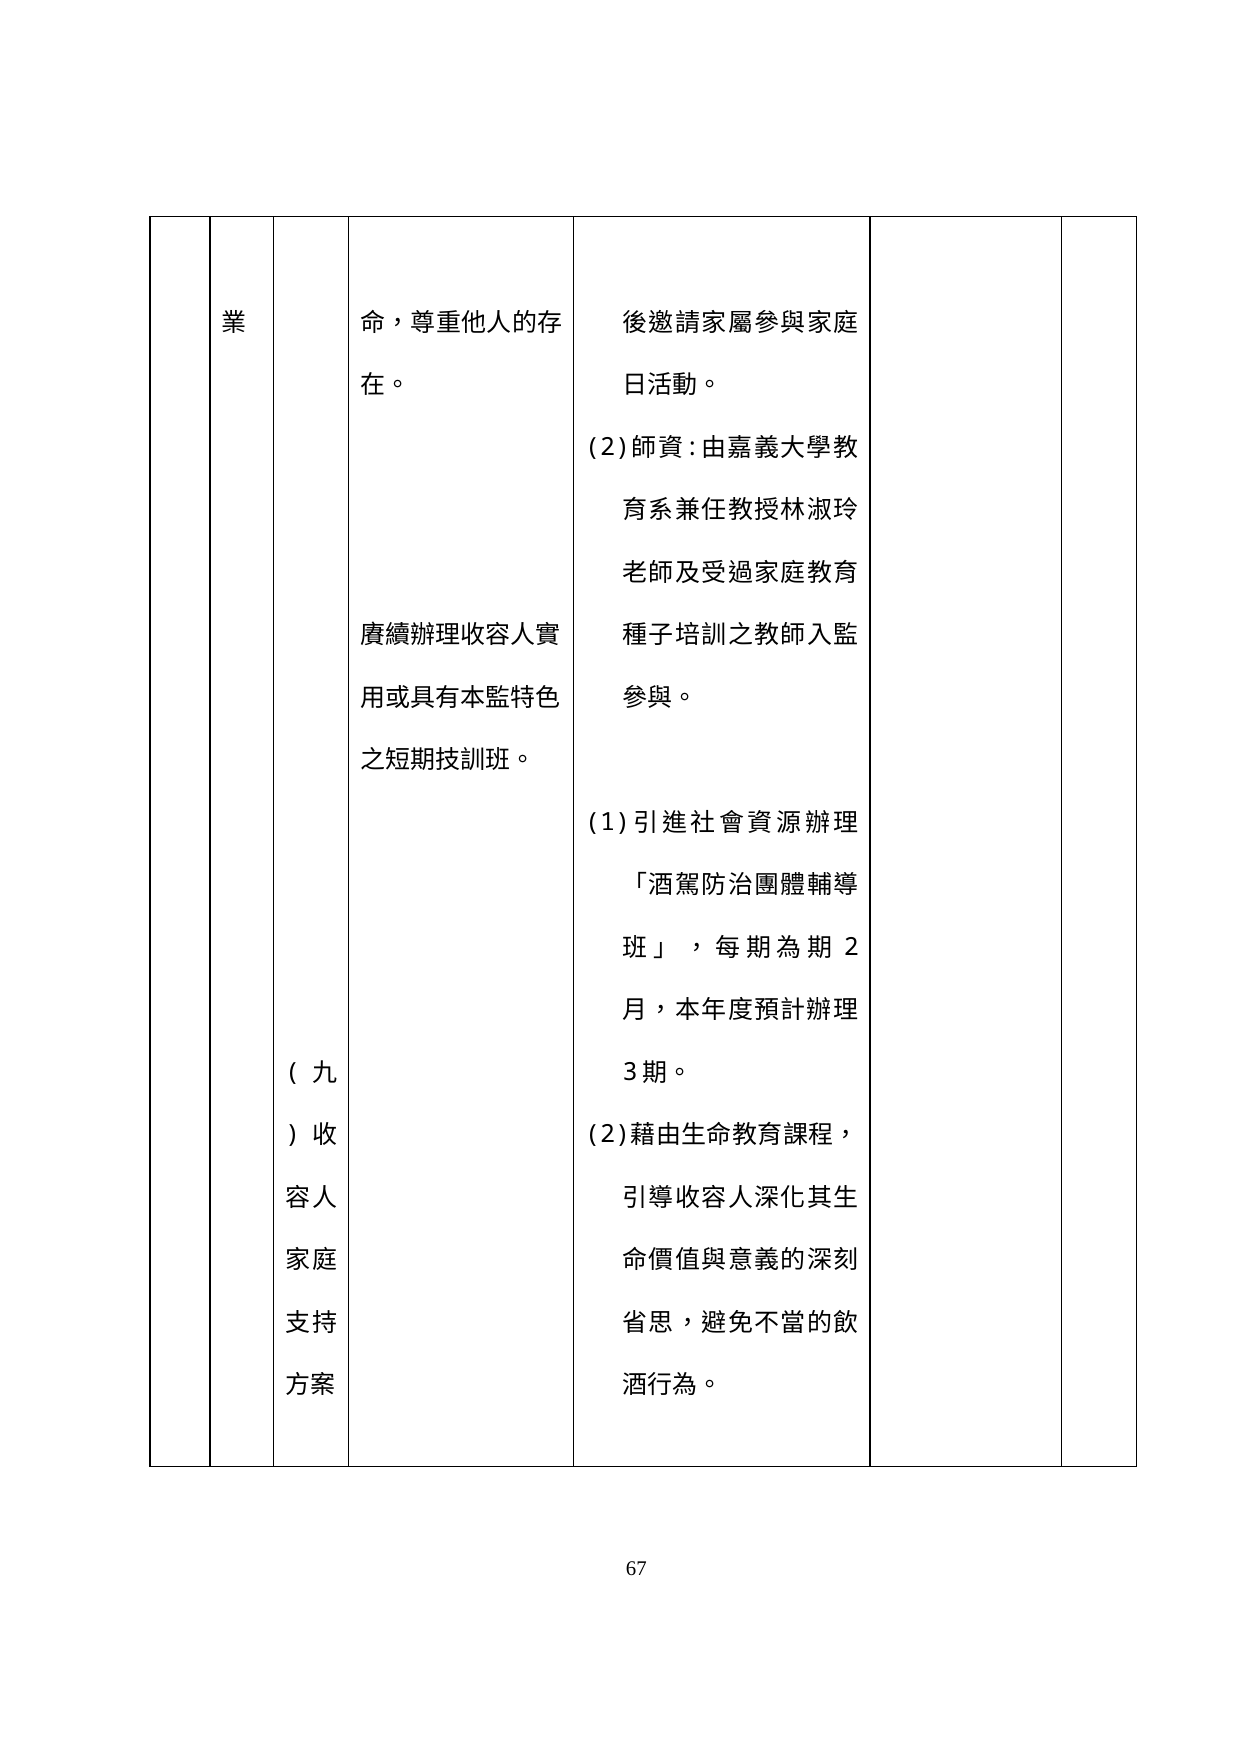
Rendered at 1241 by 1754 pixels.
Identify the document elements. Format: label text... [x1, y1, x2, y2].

table_cell 命，尊重他人的存在。 賡續辦理收容人實用或具有本監特色之短期技訓班。 [349, 217, 573, 1466]
table_cell [1062, 217, 1136, 1466]
table_cell [871, 217, 1061, 1466]
table_cell 業 [211, 217, 273, 1466]
table_cell [151, 217, 209, 1466]
table_cell (九)收容人家庭支持方案 [274, 217, 348, 1466]
table_cell 後邀請家屬參與家庭日活動。 (2)師資:由嘉義大學教育系兼任教授林淑玲老師及受過家庭教育種子培訓之教師入監參與。 (1)引進社會資源辦理「酒駕防治團體輔導班」，每期為期2月，本年度預計辦理3期。 (2)藉由生命教育課程，引導收容人深化其生命價值與意義的深刻省思，避免不當的飲酒行為。 [574, 217, 869, 1466]
